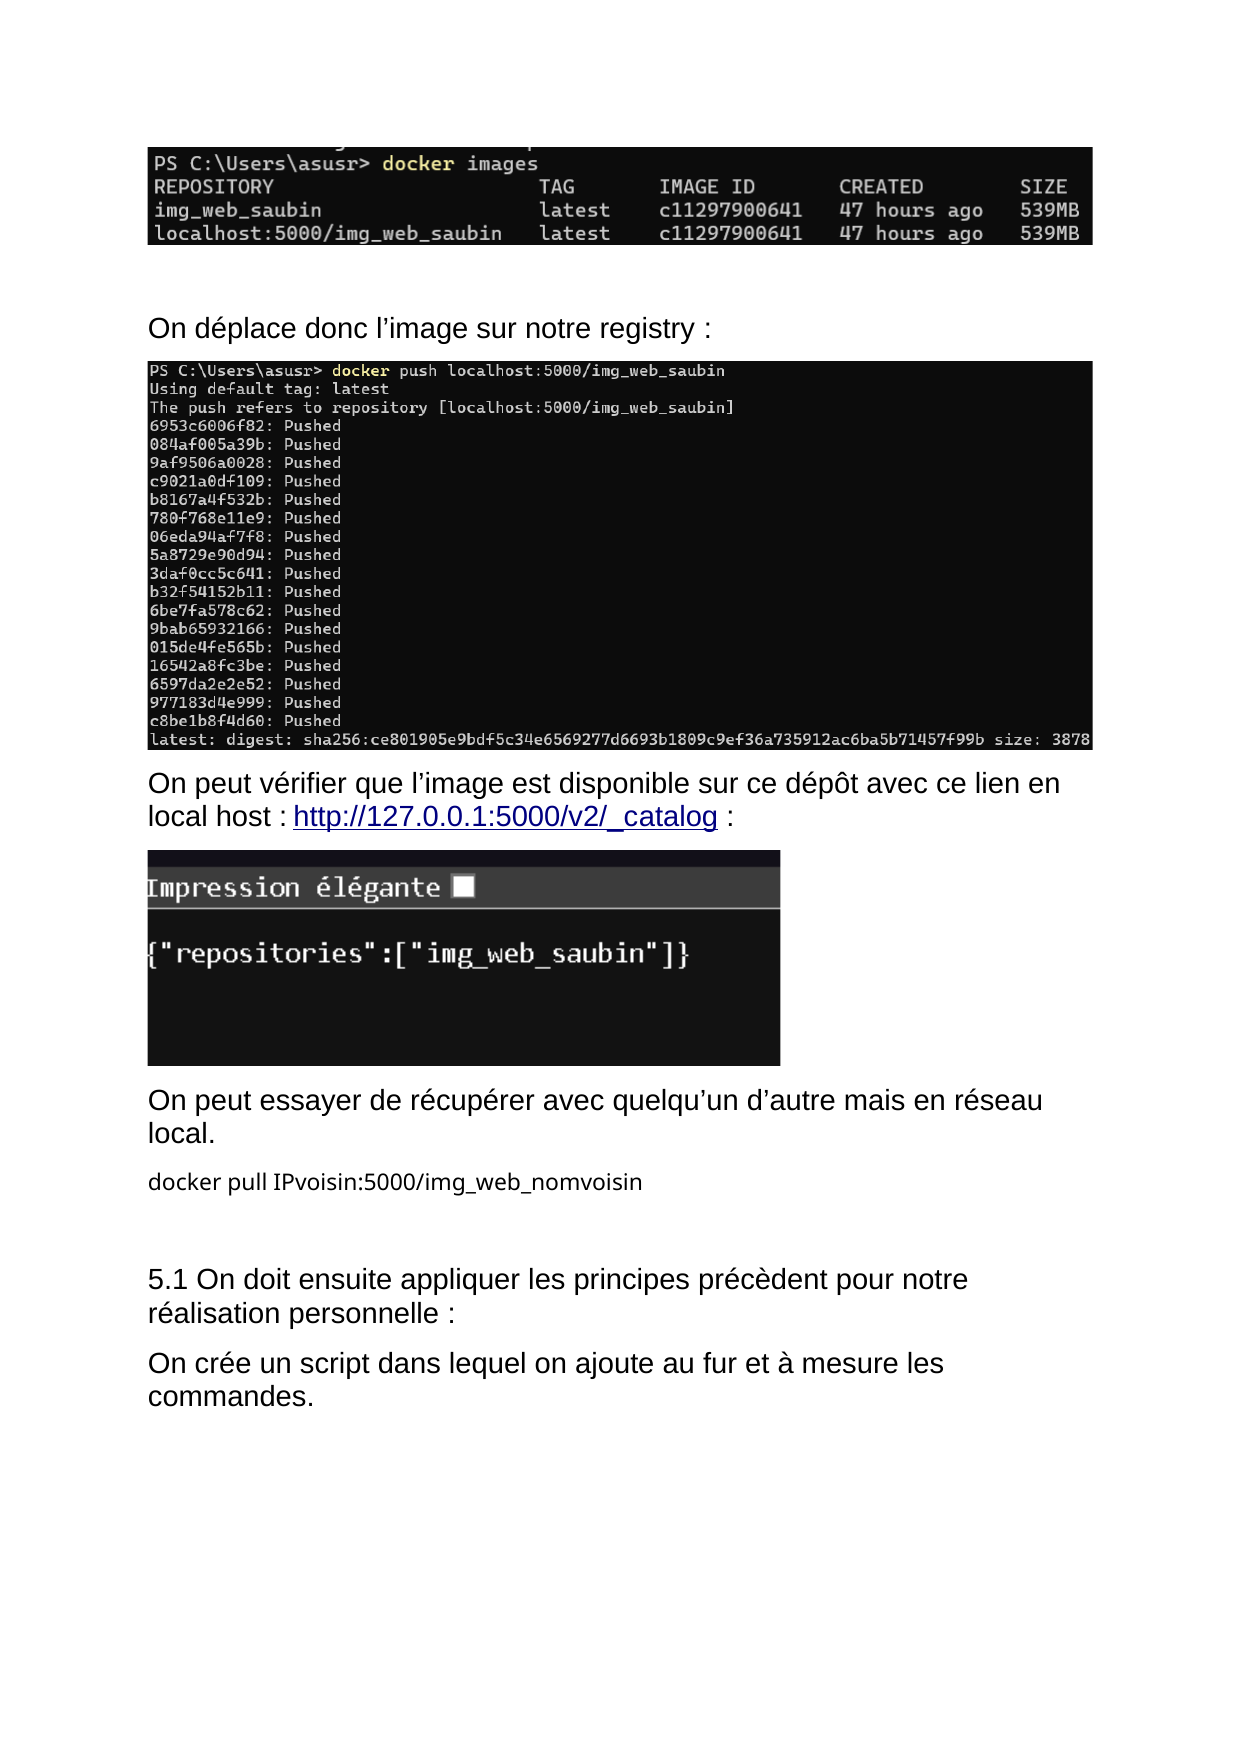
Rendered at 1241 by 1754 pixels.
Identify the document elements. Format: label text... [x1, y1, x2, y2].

text On peut essayer de récupérer avec quelqu’un d’autre mais en réseau local. [148, 1082, 1093, 1149]
text 5.1 On doit ensuite appliquer les principes précèdent pour notre réalisation personnelle : [148, 1262, 1093, 1329]
text docker pull IPvoisin:5000/img_web_nomvoisin [148, 1166, 1093, 1197]
text On déplace donc l’image sur notre registry : [148, 312, 1093, 345]
text On peut vérifier que l’image est disponible sur ce dépôt avec ce lien en local host : http://127.0.0.1:5000/v2/_catalog : [148, 766, 1093, 833]
text On crée un script dans lequel on ajoute au fur et à mesure les commandes. [148, 1346, 1093, 1413]
